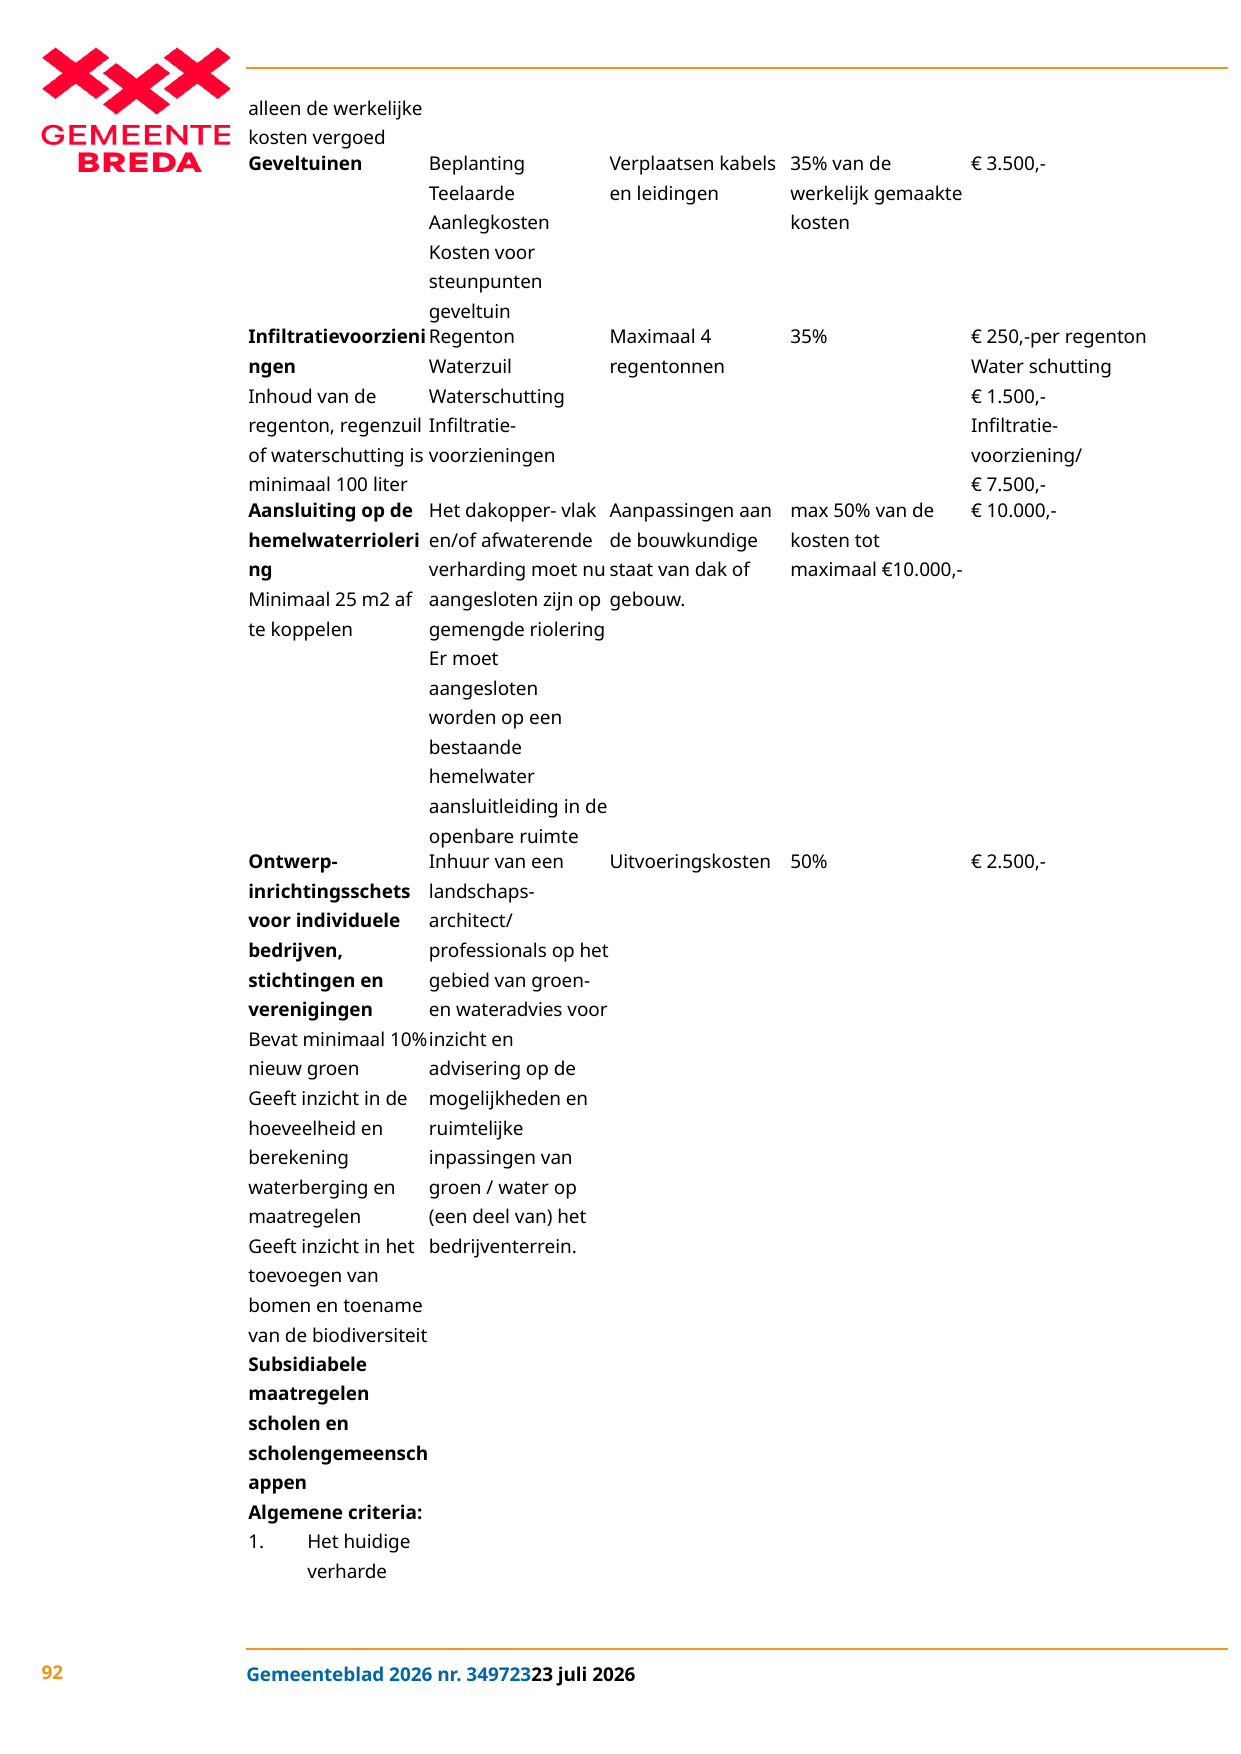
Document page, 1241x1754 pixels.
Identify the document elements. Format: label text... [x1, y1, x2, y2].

table_cell Uitvoeringskosten [609, 849, 790, 1348]
table_header Subsidiabele maatregelen scholen en scholengemeenschappen Algemene criteria: Het huidige verharde [248, 1351, 429, 1584]
table_cell Verplaatsen kabels en leidingen [609, 150, 790, 324]
table_cell € 2.500,- [971, 849, 1152, 1348]
table_cell 35% [790, 324, 971, 497]
table_cell [971, 95, 1152, 150]
table_cell € 10.000,- [971, 498, 1152, 848]
table_cell € 250,-per regenton Water schutting € 1.500,- Infiltratie-voorziening/ € 7.500,- [971, 324, 1152, 497]
table_cell Aansluiting op de hemelwaterriolering Minimaal 25 m2 af te koppelen [248, 498, 429, 848]
table_cell Inhuur van een landschaps-architect/ professionals op het gebied van groen- en wateradvies voor inzicht en advisering op de mogelijkheden en ruimtelijke inpassingen van groen / water op (een deel van) het bedrijventerrein. [429, 849, 609, 1348]
table_cell [609, 95, 790, 150]
table_cell Beplanting Teelaarde Aanlegkosten Kosten voor steunpunten geveltuin [429, 150, 609, 324]
table_cell max 50% van de kosten tot maximaal €10.000,- [790, 498, 971, 848]
table_cell [429, 95, 609, 150]
table_cell Maximaal 4 regentonnen [609, 324, 790, 497]
table_cell Regenton Waterzuil Waterschutting Infiltratie-voorzieningen [429, 324, 609, 497]
table_cell Het dakopper- vlak en/of afwaterende verharding moet nu aangesloten zijn op gemengde riolering Er moet aangesloten worden op een bestaande hemelwater aansluitleiding in de openbare ruimte [429, 498, 609, 848]
table_cell Geveltuinen [248, 150, 429, 324]
table_cell [790, 95, 971, 150]
table_cell alleen de werkelijke kosten vergoed [248, 95, 429, 150]
table_cell 50% [790, 849, 971, 1348]
table_cell Infiltratievoorzieningen Inhoud van de regenton, regenzuil of waterschutting is minimaal 100 liter [248, 324, 429, 497]
table_cell 35% van de werkelijk gemaakte kosten [790, 150, 971, 324]
table_cell € 3.500,- [971, 150, 1152, 324]
picture [41, 47, 231, 172]
table_cell Ontwerp-inrichtingsschets voor individuele bedrijven, stichtingen en verenigingen Bevat minimaal 10% nieuw groen Geeft inzicht in de hoeveelheid en berekening waterberging en maatregelen Geeft inzicht in het toevoegen van bomen en toename van de biodiversiteit [248, 849, 429, 1348]
table_cell Aanpassingen aan de bouwkundige staat van dak of gebouw. [609, 498, 790, 848]
